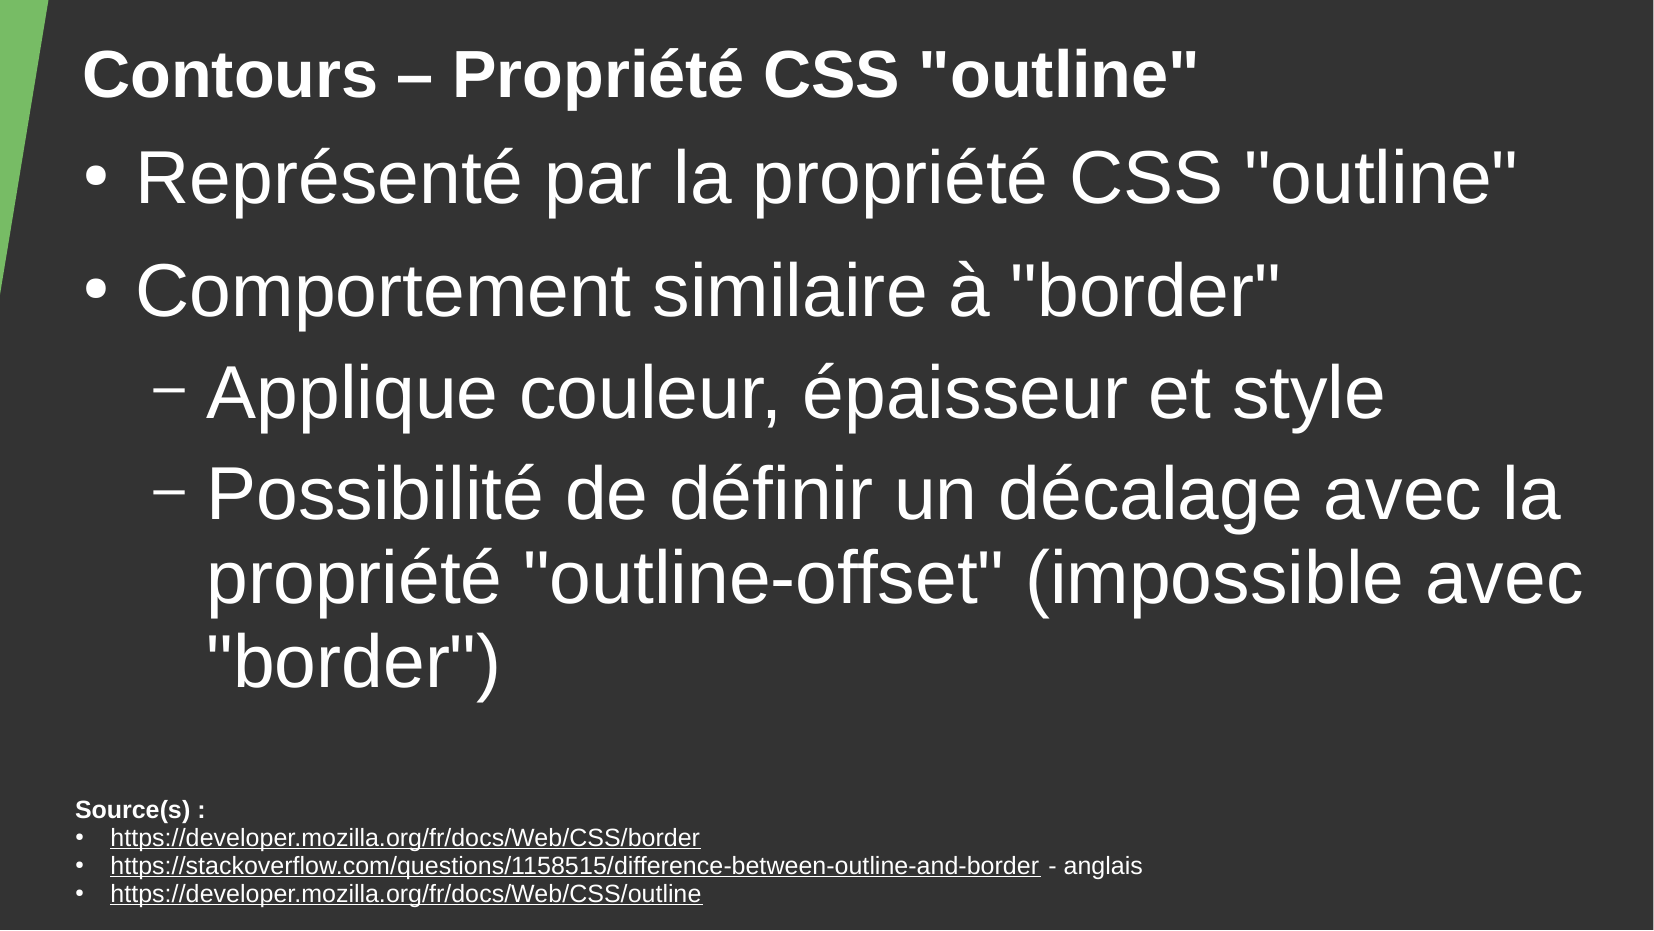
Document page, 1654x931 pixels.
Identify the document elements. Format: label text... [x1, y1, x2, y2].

text_box [0, 0, 49, 295]
title Contours – Propriété CSS "outline" [82, 37, 1394, 112]
list Représenté par la propriété CSS "outline" Comportement similaire à "border" Applique couleur, épaisseur et style Possibilité de définir un décalage avec la propriété "outline-offset" (impossible avec "border") [64, 135, 1604, 736]
text_box Source(s) : https://developer.mozilla.org/fr/docs/Web/CSS/border https://stackoverflow.com/questions/1158515/difference-between-outline-and-border - anglais https://developer.mozilla.org/fr/docs/Web/CSS/outline [60, 788, 1546, 931]
